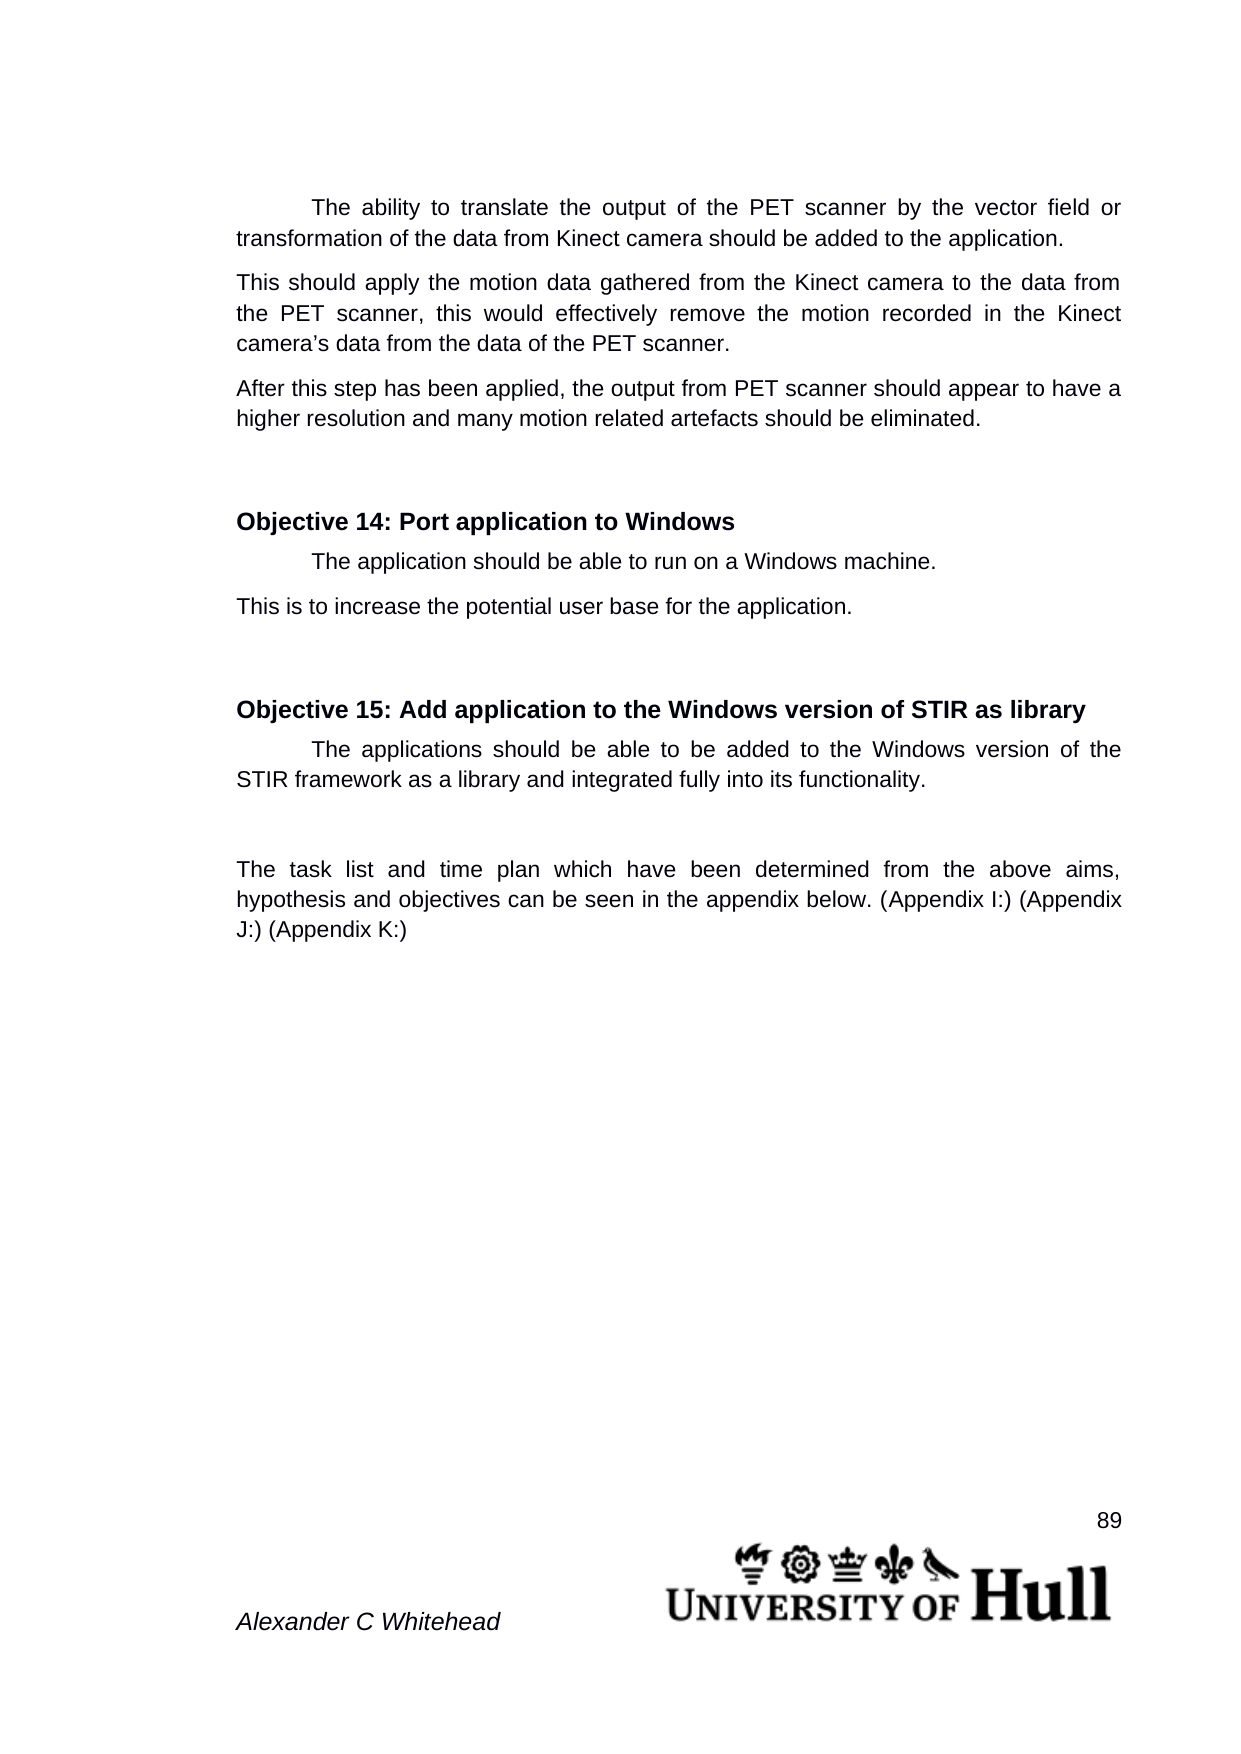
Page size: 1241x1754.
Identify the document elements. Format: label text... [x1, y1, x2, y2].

text The application should be able to run on a Windows machine. [236, 548, 1122, 574]
subtitle Objective 15: Add application to the Windows version of STIR as library [236, 695, 1122, 724]
text The applications should be able to be added to the Windows version of the STIR framework as a library and integrated fully into its functionality. [236, 736, 1122, 793]
text The ability to translate the output of the PET scanner by the vector field or transformation of the data from Kinect camera should be added to the application. [236, 194, 1122, 251]
picture [659, 1533, 1119, 1631]
subtitle Objective 14: Port application to Windows [236, 507, 1122, 536]
text This should apply the motion data gathered from the Kinect camera to the data from the PET scanner, this would effectively remove the motion recorded in the Kinect camera’s data from the data of the PET scanner. [236, 269, 1122, 356]
text After this step has been applied, the output from PET scanner should appear to have a higher resolution and many motion related artefacts should be eliminated. [236, 374, 1122, 431]
text This is to increase the potential user base for the application. [236, 593, 1122, 619]
text The task list and time plan which have been determined from the above aims, hypothesis and objectives can be seen in the appendix below. (Appendix I:) (Appendix J:) (Appendix K:) [236, 856, 1122, 943]
